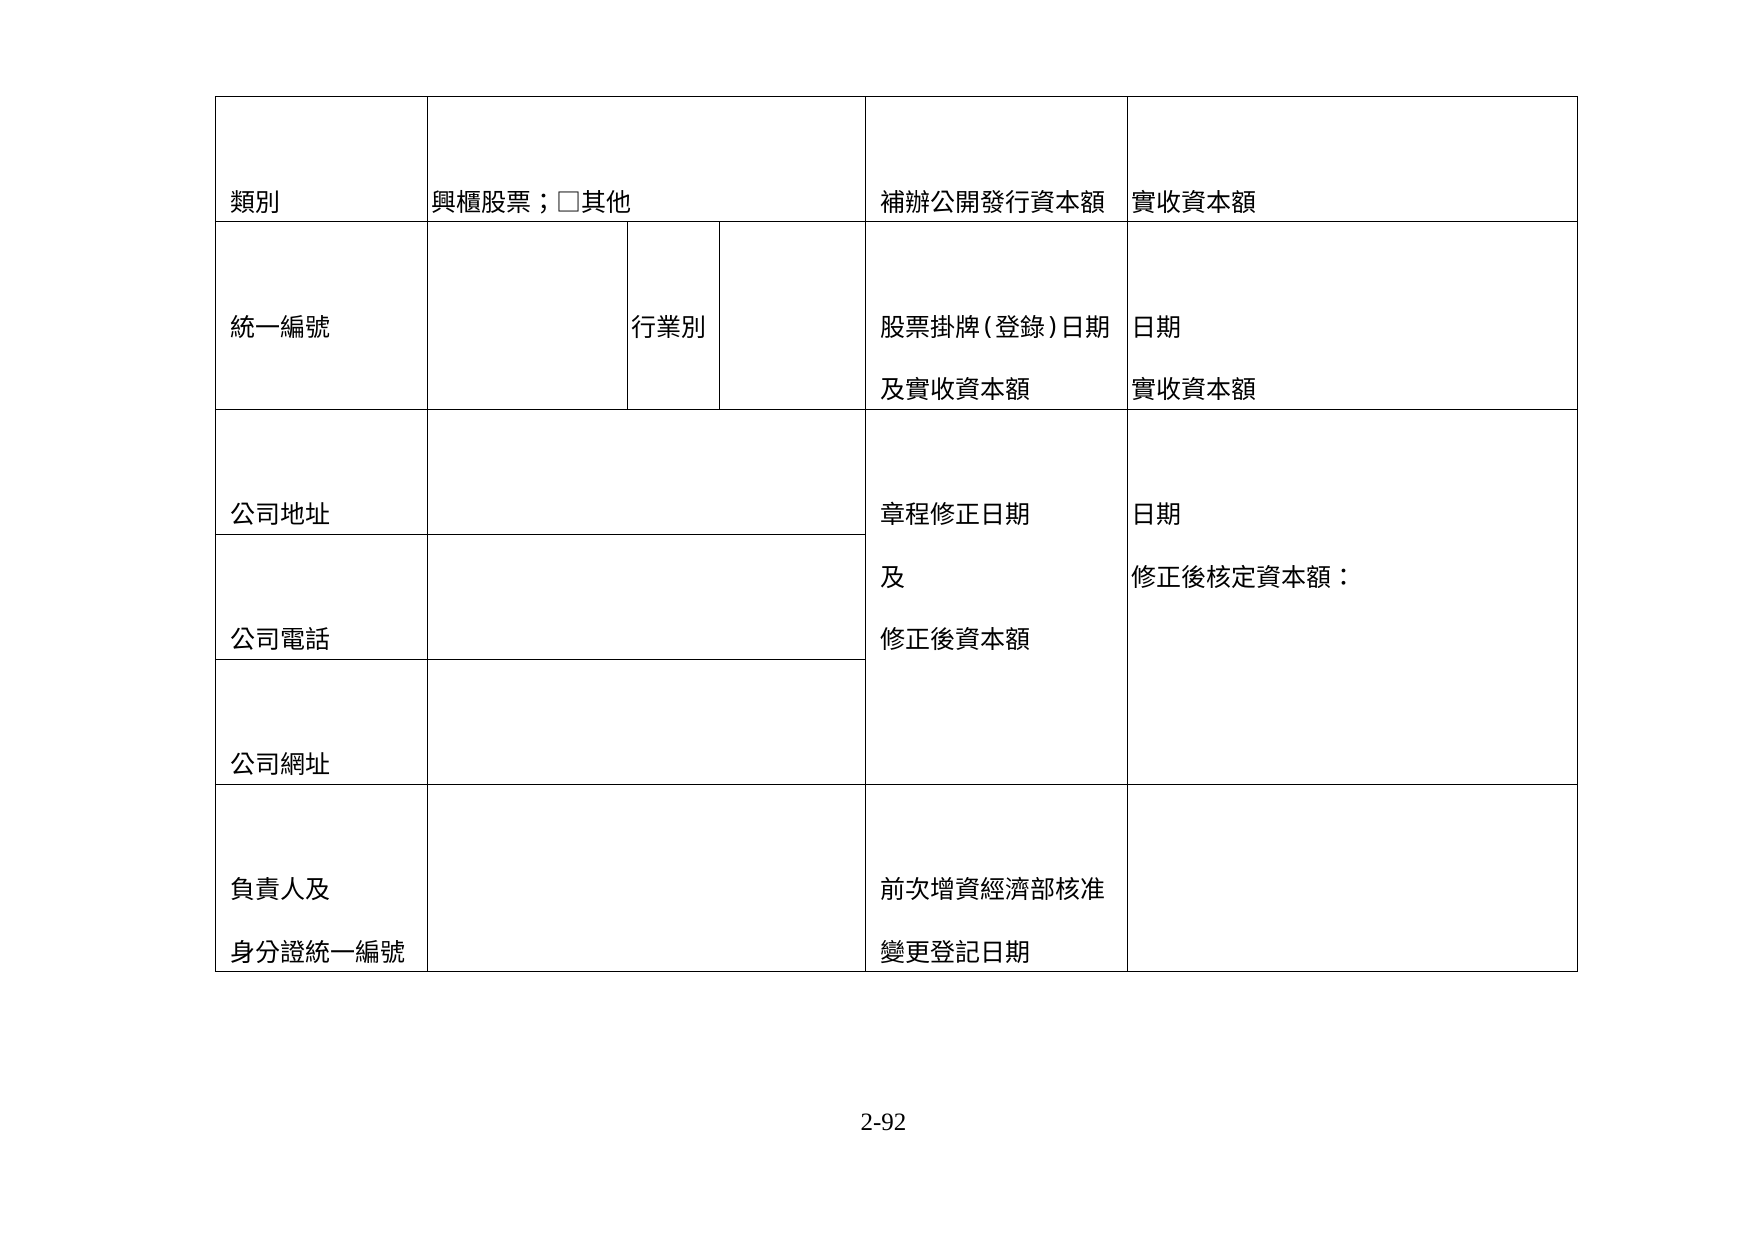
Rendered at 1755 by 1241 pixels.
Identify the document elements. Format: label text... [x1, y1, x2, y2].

table_cell [720, 222, 865, 408]
table_cell [1128, 785, 1577, 971]
table_cell 股票掛牌(登錄)日期 及實收資本額 [866, 222, 1127, 408]
table_cell 補辦公開發行資本額 [866, 97, 1127, 221]
table_cell [428, 535, 865, 658]
table_cell 類別 [216, 97, 427, 221]
table_cell 公司電話 [216, 535, 427, 658]
table_cell [428, 222, 627, 408]
table_cell [428, 785, 865, 971]
table_cell 日期 實收資本額 [1128, 222, 1577, 408]
table_cell 統一編號 [216, 222, 427, 408]
table_cell 興櫃股票；□其他 [428, 97, 865, 221]
table_cell 前次增資經濟部核准變更登記日期 [866, 785, 1127, 971]
table_cell 日期 修正後核定資本額： [1128, 410, 1577, 783]
table_cell 章程修正日期 及 修正後資本額 [866, 410, 1127, 783]
table_cell 負責人及 身分證統一編號 [216, 785, 427, 971]
table_cell 實收資本額 [1128, 97, 1577, 221]
table_cell 公司地址 [216, 410, 427, 533]
table_cell [428, 660, 865, 783]
table_cell 公司網址 [216, 660, 427, 783]
table_cell [428, 410, 865, 533]
table_cell 行業別 [628, 222, 719, 408]
